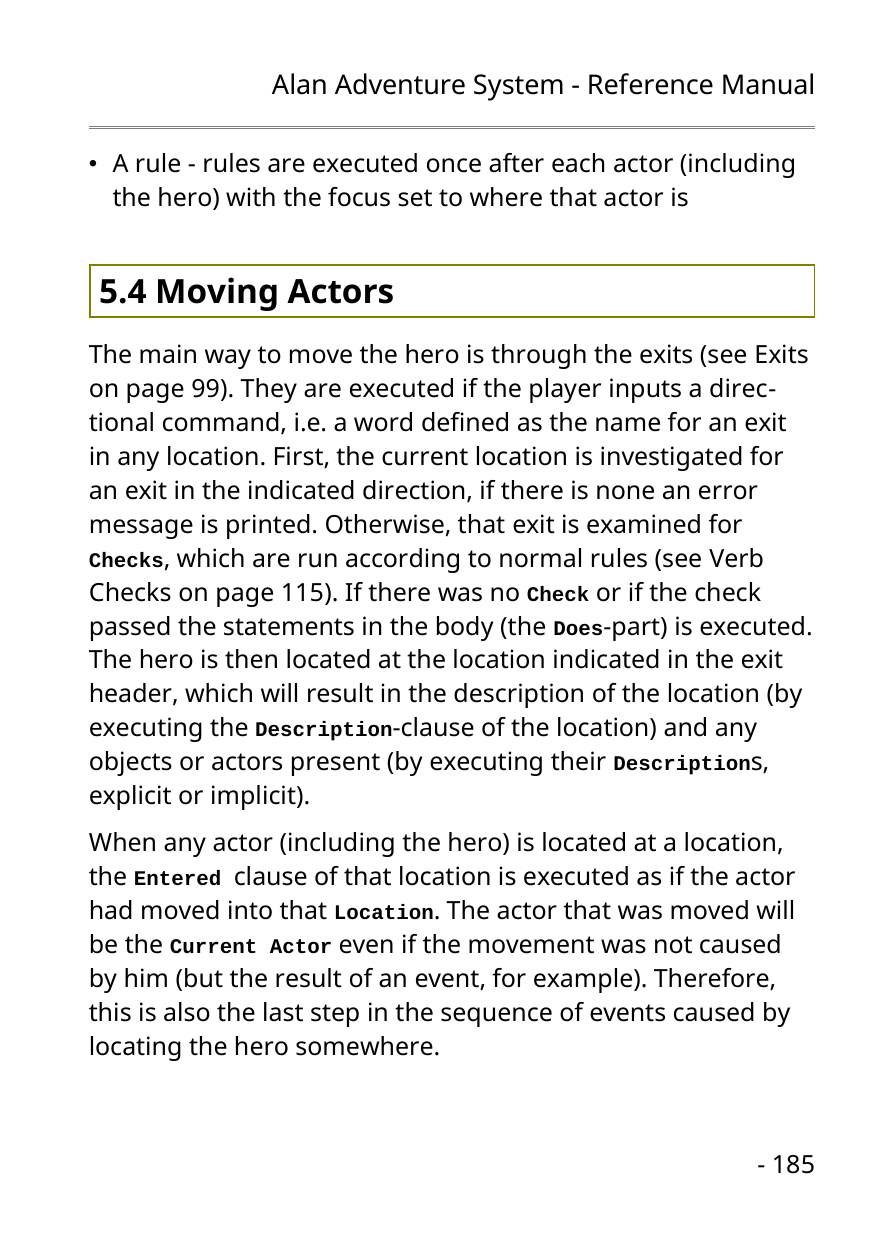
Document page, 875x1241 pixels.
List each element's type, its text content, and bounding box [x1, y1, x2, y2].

list A rule - rules are executed once after each actor (including the he­ro) with the focus set to where that actor is [88, 146, 815, 213]
text When any actor (including the hero) is located at a location, the Entered clause of that location is executed as if the actor had moved into that Location. The actor that was moved will be the Current Actor even if the movement was not caused by him (but the result of an event, for example). Therefore, this is also the last step in the sequence of events caused by locating the hero some­where. [88, 825, 815, 1063]
text The main way to move the hero is through the exits (see Exits on page 76). They are executed if the player inputs a direc­tional command, i.e. a word defined as the name for an exit in any location. First, the current location is investigated for an exit in the indicated direction, if there is none an error message is printed. Otherwise, that exit is examined for Checks, which are run according to normal rules (see Verb Checks on page 88). If there was no Check or if the check passed the statements in the body (the Does-part) is executed. The hero is then located at the location indicated in the exit header, which will result in the description of the location (by execut­ing the Description-clause of the location) and any objects or actors present (by executing their Descriptions, explicit or implicit). [88, 337, 815, 812]
subtitle Moving Actors [91, 266, 814, 316]
